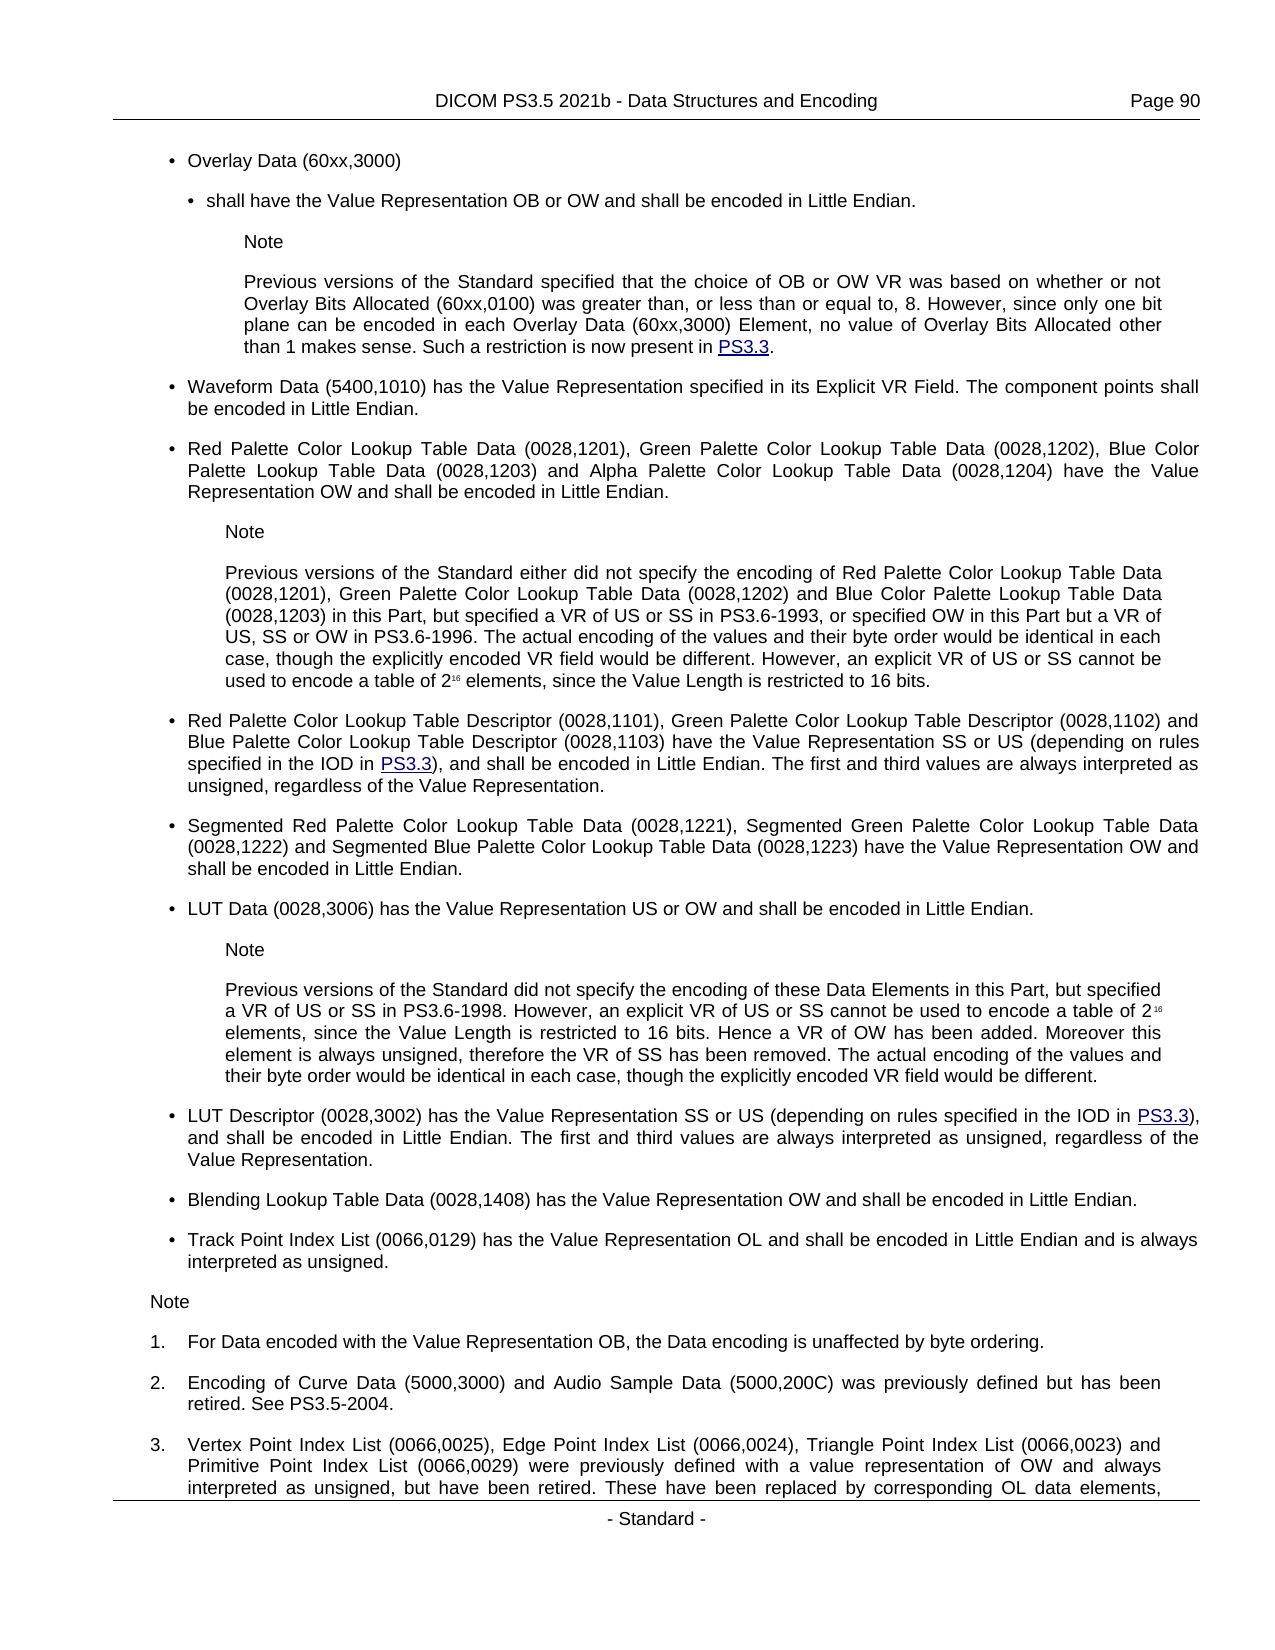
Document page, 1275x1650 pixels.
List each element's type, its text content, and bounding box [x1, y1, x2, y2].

text Previous versions of the Standard either did not specify the encoding of Red Palette Color Lookup Table Data (0028,1201), Green Palette Color Lookup Table Data (0028,1202) and Blue Color Palette Lookup Table Data (0028,1203) in this Part, but specified a VR of US or SS in PS3.6-1993, or specified OW in this Part but a VR of US, SS or OW in PS3.6-1996. The actual encoding of the values and their byte order would be identical in each case, though the explicitly encoded VR field would be different. However, an explicit VR of US or SS cannot be used to encode a table of 216 elements, since the Value Length is restricted to 16 bits. [225, 562, 1162, 691]
text Previous versions of the Standard did not specify the encoding of these Data Elements in this Part, but specified a VR of US or SS in PS3.6-1998. However, an explicit VR of US or SS cannot be used to encode a table of 216 elements, since the Value Length is restricted to 16 bits. Hence a VR of OW has been added. Moreover this element is always unsigned, therefore the VR of SS has been removed. The actual encoding of the values and their byte order would be identical in each case, though the explicitly encoded VR field would be different. [225, 979, 1162, 1087]
text 2. Encoding of Curve Data (5000,3000) and Audio Sample Data (5000,200C) was previously defined but has been retired. See PS3.5-2004. [150, 1372, 1162, 1415]
text • LUT Data (0028,3006) has the Value Representation US or OW and shall be encoded in Little Endian. [169, 898, 1200, 920]
text • Overlay Data (60xx,3000) [169, 150, 1200, 172]
text Note [244, 231, 1162, 252]
text Note [150, 1291, 1162, 1312]
text Note [225, 521, 1162, 543]
text • LUT Descriptor (0028,3002) has the Value Representation SS or US (depending on rules specified in the IOD in PS3.3), and shall be encoded in Little Endian. The first and third values are always interpreted as unsigned, regardless of the Value Representation. [169, 1105, 1200, 1170]
text Previous versions of the Standard specified that the choice of OB or OW VR was based on whether or not Overlay Bits Allocated (60xx,0100) was greater than, or less than or equal to, 8. However, since only one bit plane can be encoded in each Overlay Data (60xx,3000) Element, no value of Overlay Bits Allocated other than 1 makes sense. Such a restriction is now present in PS3.3. [244, 271, 1162, 357]
text 1. For Data encoded with the Value Representation OB, the Data encoding is unaffected by byte ordering. [150, 1331, 1162, 1353]
text • Blending Lookup Table Data (0028,1408) has the Value Representation OW and shall be encoded in Little Endian. [169, 1189, 1200, 1210]
text Note [225, 938, 1162, 960]
text • Track Point Index List (0066,0129) has the Value Representation OL and shall be encoded in Little Endian and is always interpreted as unsigned. [169, 1229, 1200, 1272]
text • Red Palette Color Lookup Table Data (0028,1201), Green Palette Color Lookup Table Data (0028,1202), Blue Color Palette Lookup Table Data (0028,1203) and Alpha Palette Color Lookup Table Data (0028,1204) have the Value Representation OW and shall be encoded in Little Endian. [169, 438, 1200, 502]
text • Segmented Red Palette Color Lookup Table Data (0028,1221), Segmented Green Palette Color Lookup Table Data (0028,1222) and Segmented Blue Palette Color Lookup Table Data (0028,1223) have the Value Representation OW and shall be encoded in Little Endian. [169, 815, 1200, 879]
text • shall have the Value Representation OB or OW and shall be encoded in Little Endian. [187, 190, 1200, 212]
text 3. Vertex Point Index List (0066,0025), Edge Point Index List (0066,0024), Triangle Point Index List (0066,0023) and Primitive Point Index List (0066,0029) were previously defined with a value representation of OW and always interpreted as unsigned, but have been retired. These have been replaced by corresponding OL data elements, [150, 1433, 1162, 1498]
text • Red Palette Color Lookup Table Descriptor (0028,1101), Green Palette Color Lookup Table Descriptor (0028,1102) and Blue Palette Color Lookup Table Descriptor (0028,1103) have the Value Representation SS or US (depending on rules specified in the IOD in PS3.3), and shall be encoded in Little Endian. The first and third values are always interpreted as unsigned, regardless of the Value Representation. [169, 710, 1200, 796]
text • Waveform Data (5400,1010) has the Value Representation specified in its Explicit VR Field. The component points shall be encoded in Little Endian. [169, 376, 1200, 419]
